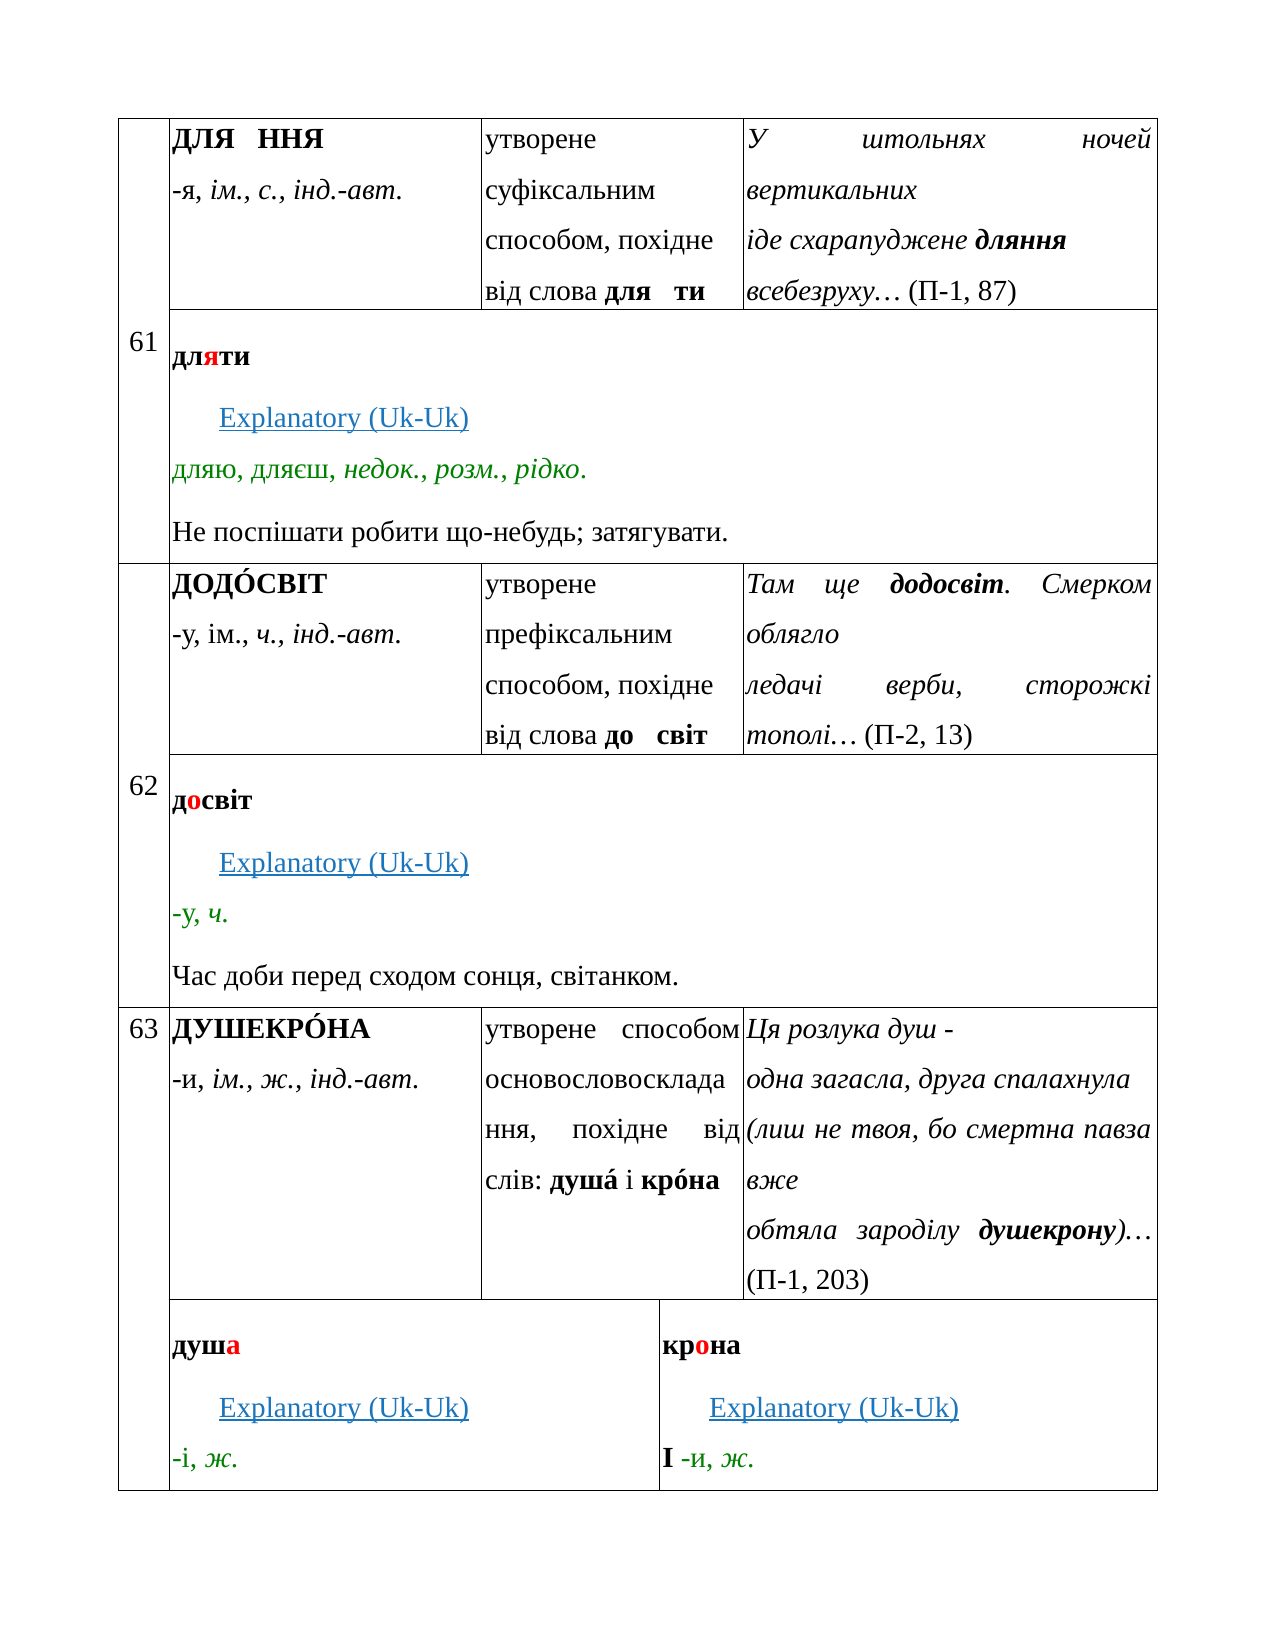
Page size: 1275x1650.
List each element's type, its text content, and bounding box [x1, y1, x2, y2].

table_cell утворене способом основословоскладання, похідне від слів: душá і крóна [482, 1008, 743, 1299]
table_cell 62 [119, 564, 169, 1007]
table_cell Ця розлука душ - одна загасла, друга спалахнула (лиш не твоя, бо смертна павза вже обтяла зароділу душекрону)… (П‑1, 203) [744, 1008, 1157, 1299]
table_cell 61 [119, 119, 169, 563]
table_cell крона Explanatory (Uk-Uk) I -и, ж. [660, 1300, 1157, 1490]
table_cell Там ще додосвіт. Смерком облягло ледачі верби, сторожкі тополі… (П‑2, 13) [744, 564, 1157, 754]
table_cell досвіт Explanatory (Uk-Uk) -у, ч. Час доби перед сходом сонця, світанком. [170, 755, 1157, 1007]
table_cell У штольнях ночей вертикальних іде схарапуджене дляння всебезруху… (П‑1, 87) [744, 119, 1157, 309]
table_cell дляти Explanatory (Uk-Uk) дляю, дляєш, недок., розм., рідко. Не поспішати робити що-небудь; затягувати. [170, 310, 1157, 563]
table_cell утворене суфіксальним способом, похідне від слова дляти [482, 119, 743, 309]
table_cell душа Explanatory (Uk-Uk) -і, ж. [170, 1300, 659, 1490]
table_cell утворене префіксальним способом, похідне від слова досвіт [482, 564, 743, 754]
table_cell Додóсвіт -у, ім., ч., інд.-авт. [170, 564, 481, 754]
table_cell Душекрóна -и, ім., ж., інд.-авт. [170, 1008, 481, 1299]
table_cell 63 [119, 1008, 169, 1490]
table_cell Дляння -я, ім., с., інд.-авт. [170, 119, 481, 309]
